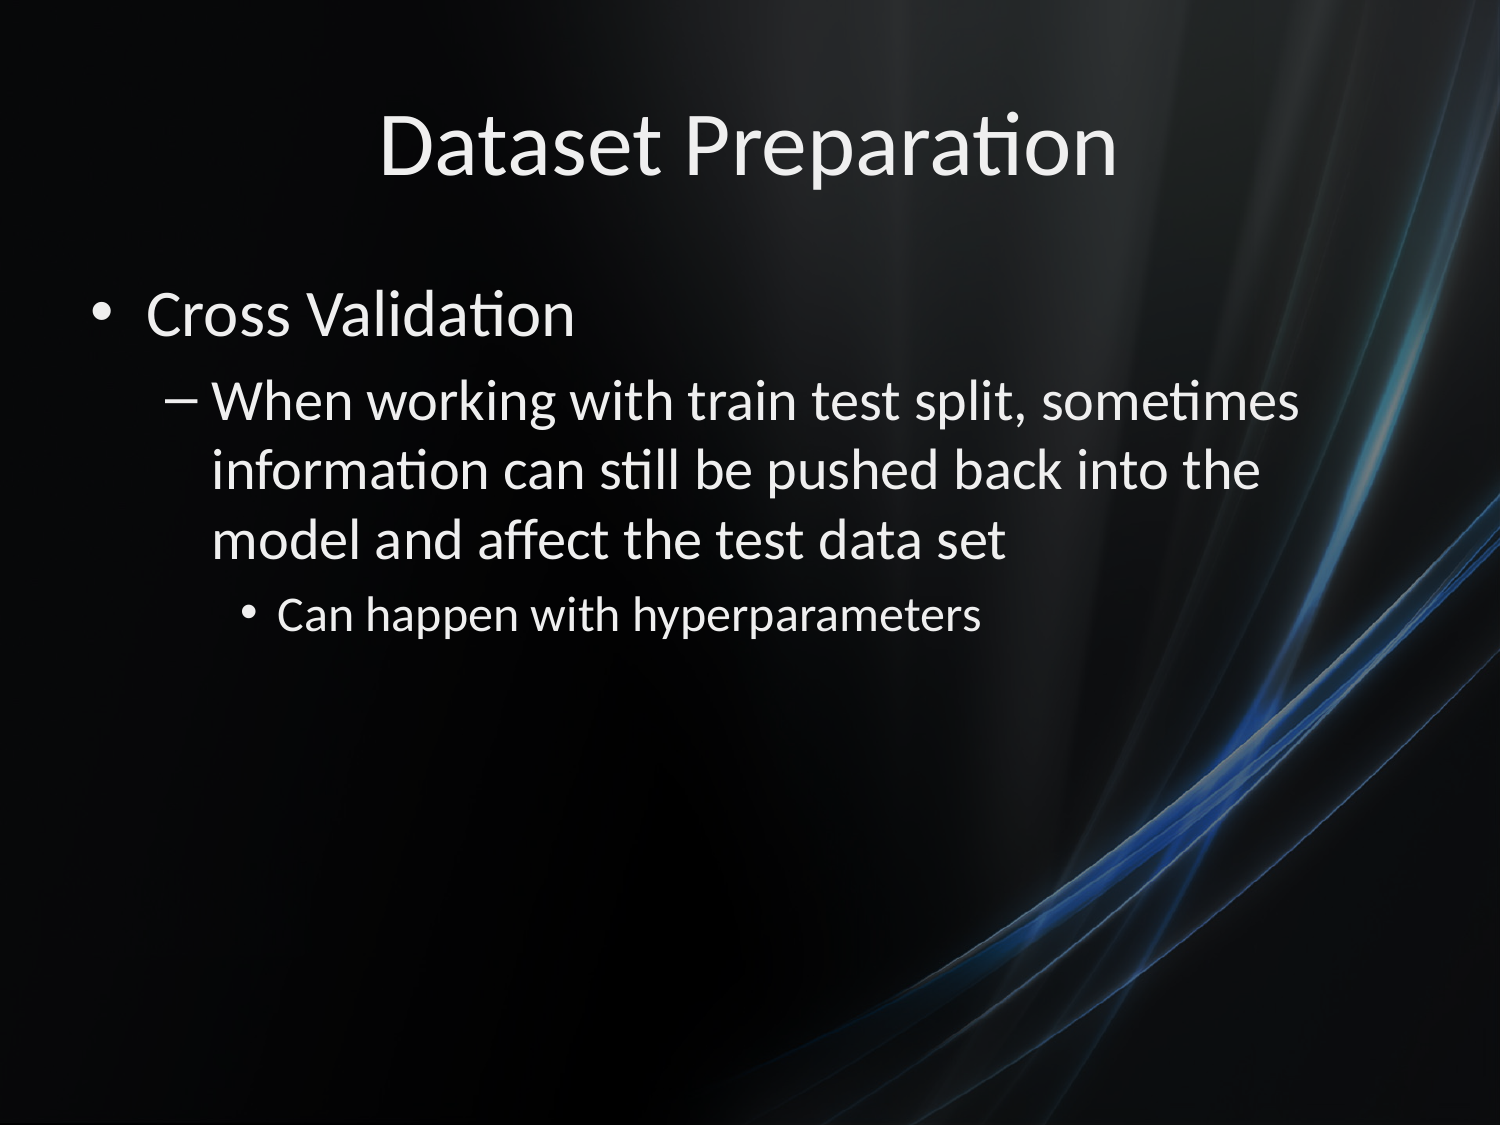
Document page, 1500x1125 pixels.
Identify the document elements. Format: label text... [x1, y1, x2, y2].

title Dataset Preparation [75, 45, 1425, 233]
list Cross Validation When working with train test split, sometimes information can still be pushed back into the model and affect the test data set Can happen with hyperparameters [75, 262, 1425, 1005]
picture [0, 0, 1500, 1125]
